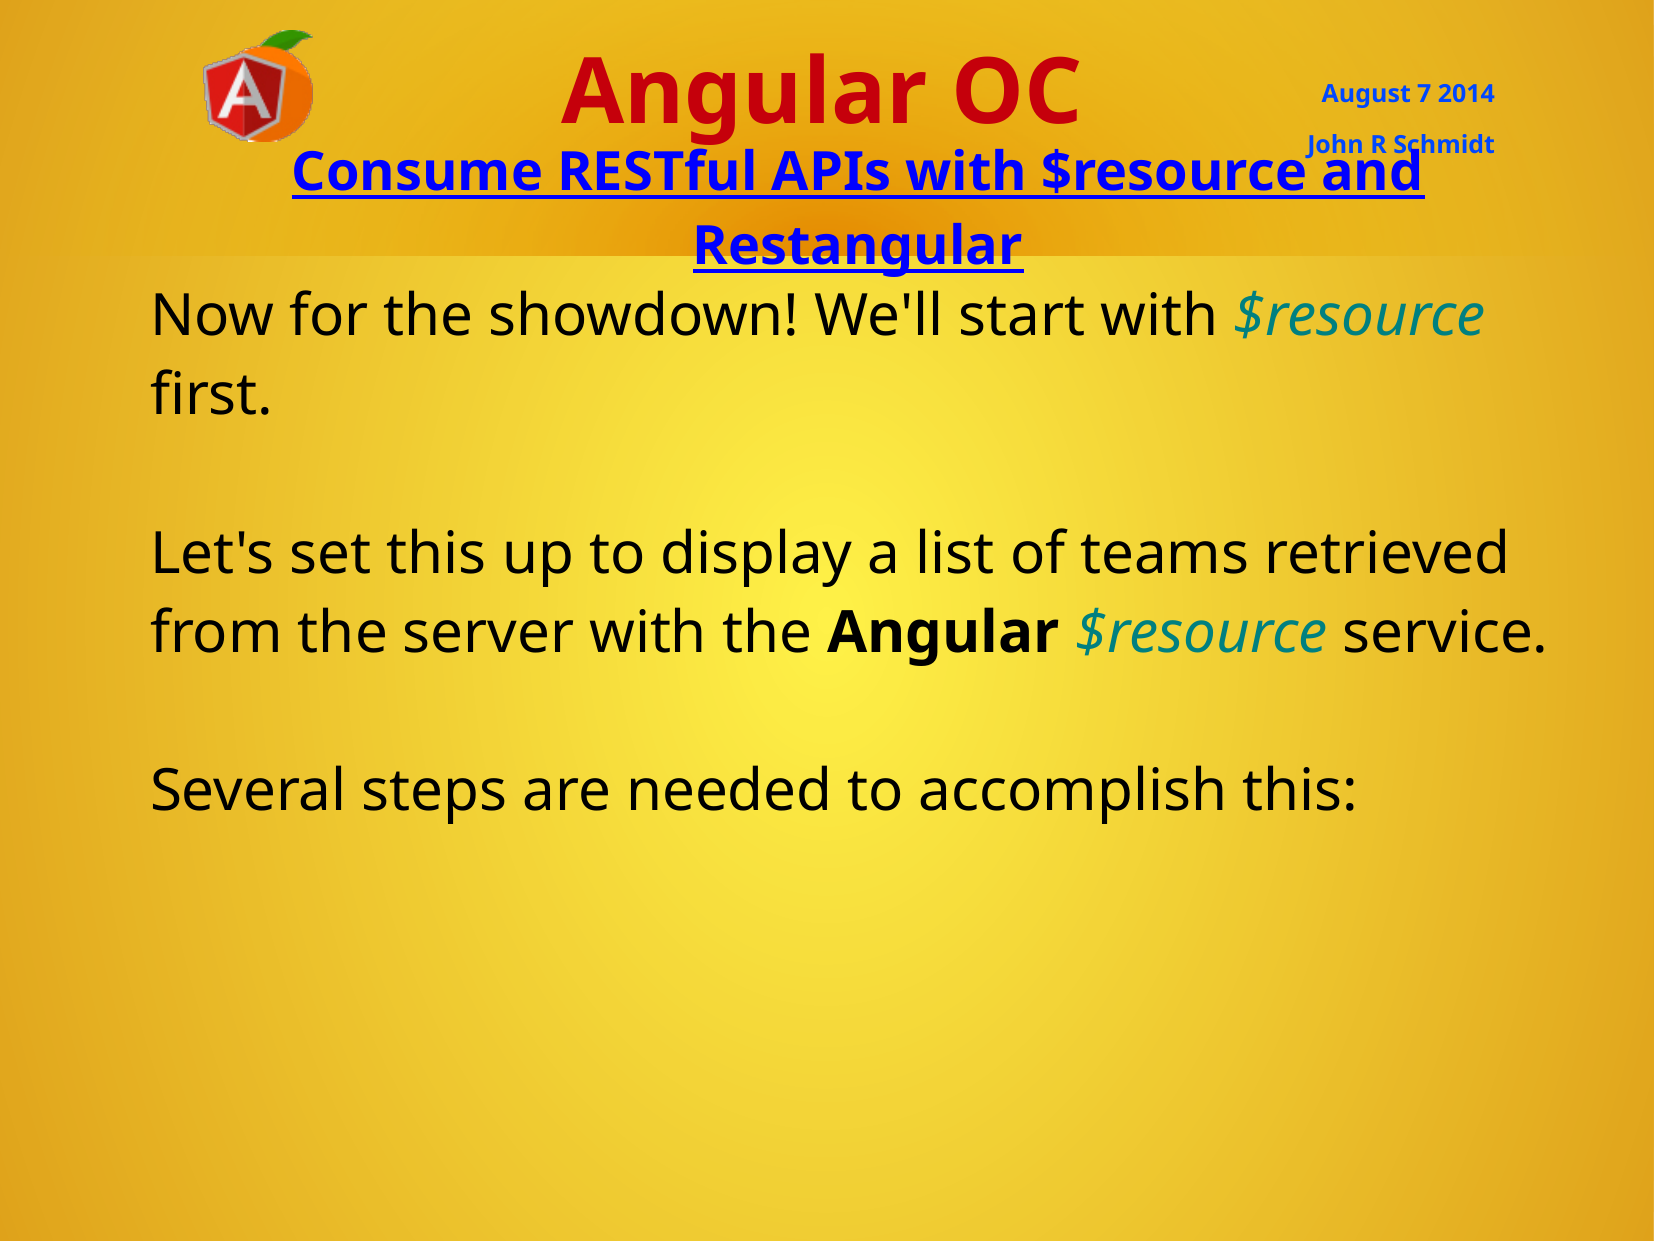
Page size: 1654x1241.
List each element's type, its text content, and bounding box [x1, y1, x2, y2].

text_box Consume RESTful APIs with $resource and Restangular [150, 175, 1567, 239]
picture [202, 30, 316, 142]
title Angular OC [560, 34, 1086, 142]
subtitle Now for the showdown! We'll start with $resource first. Let's set this up to display a list of teams retrieved from the server with the Angular $resource service. Several steps are needed to accomplish this: [150, 347, 1606, 754]
text_box August 7 2014 John R Schmidt [1260, 51, 1510, 172]
